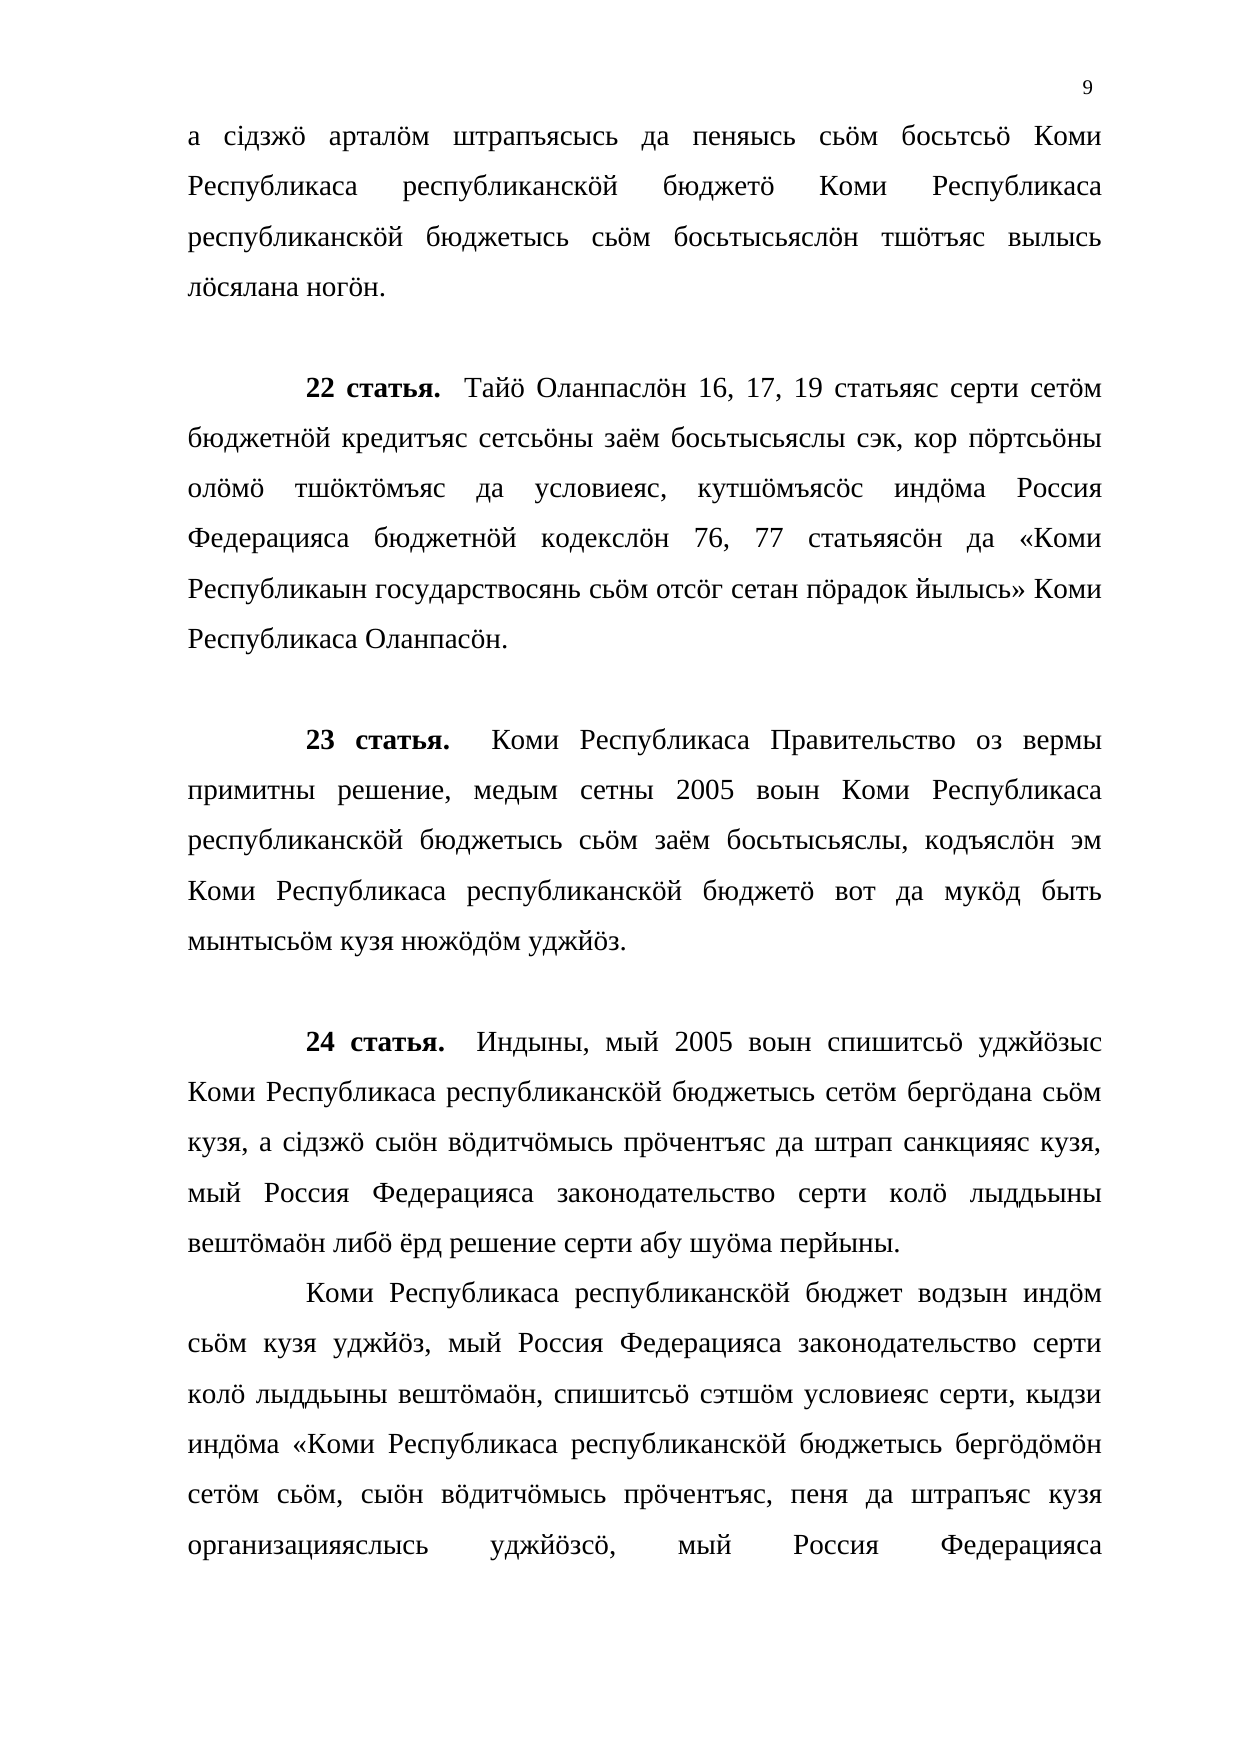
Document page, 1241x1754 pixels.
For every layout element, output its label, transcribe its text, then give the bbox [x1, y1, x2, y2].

text 22 статья. Тайö Оланпаслöн 16, 17, 19 статьяяс серти сетöм бюджетнöй кредитъяс сетсьöны заём босьтысьяслы сэк, кор пöртсьöны олöмö тшöктöмъяс да условиеяс, кутшöмъясöс индöма Россия Федерацияса бюджетнöй кодекслöн 76, 77 статьяясöн да «Коми Республикаын государствосянь сьöм отсöг сетан пöрадок йылысь» Коми Республикаса Оланпасöн. [187, 370, 1103, 655]
text 23 статья. Коми Республикаса Правительство оз вермы примитны решение, медым сетны 2005 воын Коми Республикаса республиканскöй бюджетысь сьöм заём босьтысьяслы, кодъяслöн эм Коми Республикаса республиканскöй бюджетö вот да мукöд быть мынтысьöм кузя нюжöдöм уджйöз. [187, 722, 1103, 957]
text а сiдзжö арталöм штрапъясысь да пеняысь сьöм босьтсьö Коми Республикаса республиканскöй бюджетö Коми Республикаса республиканскöй бюджетысь сьöм босьтысьяслöн тшöтъяс вылысь лöсялана ногöн. [187, 118, 1103, 303]
text 24 статья. Индыны, мый 2005 воын спишитсьö уджйöзыс Коми Республикаса республиканскöй бюджетысь сетöм бергöдана сьöм кузя, а сiдзжö сыöн вöдитчöмысь прöчентъяс да штрап санкцияяс кузя, мый Россия Федерацияса законодательство серти колö лыддьыны вештöмаöн либö ёрд решение серти абу шуöма перйыны. [187, 1024, 1103, 1258]
text Коми Республикаса республиканскöй бюджет водзын индöм сьöм кузя уджйöз, мый Россия Федерацияса законодательство серти колö лыддьыны вештöмаöн, спишитсьö сэтшöм условиеяс серти, кыдзи индöма «Коми Республикаса республиканскöй бюджетысь бергöдöмöн сетöм сьöм, сыöн вöдитчöмысь прöчентъяс, пеня да штрапъяс кузя организацияяслысь уджйöзсö, мый Россия Федерацияса [187, 1275, 1103, 1560]
